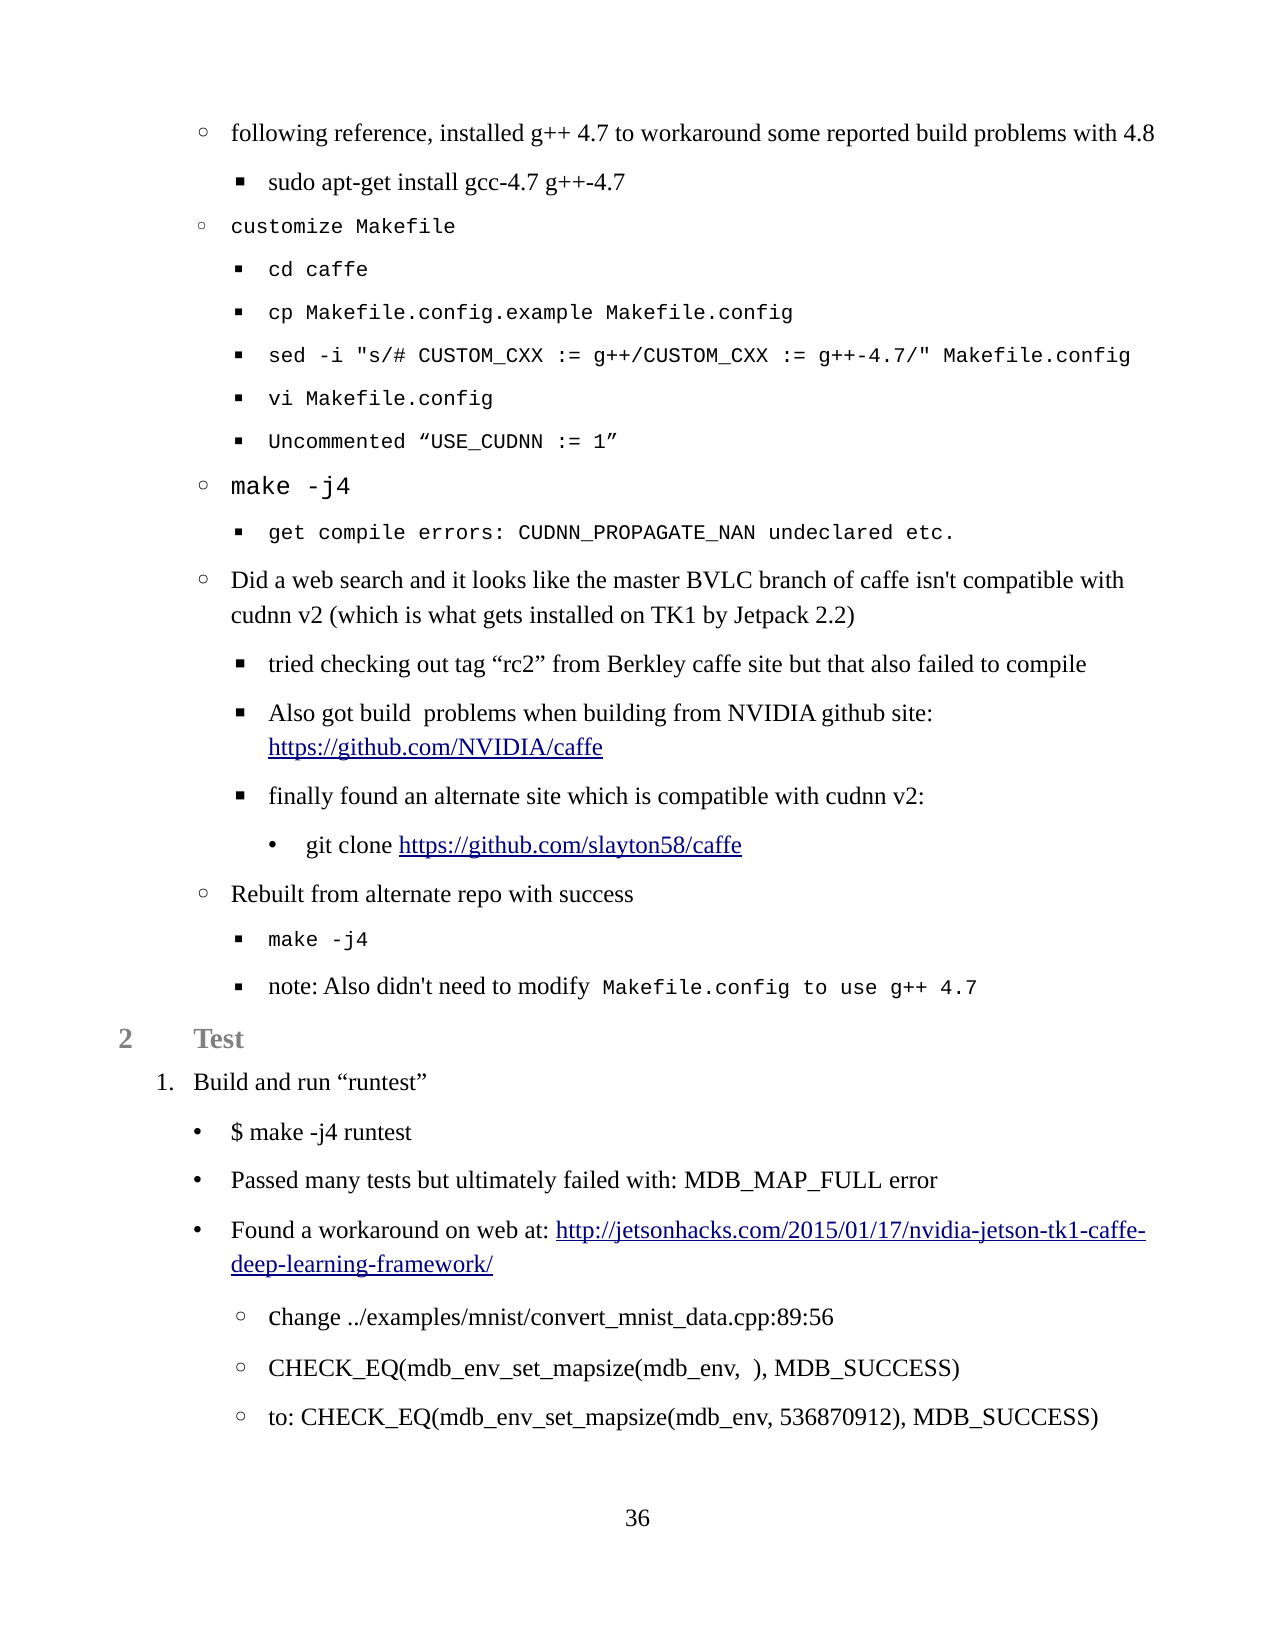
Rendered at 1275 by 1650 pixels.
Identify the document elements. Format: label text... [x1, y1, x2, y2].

list customize Makefile [193, 216, 1157, 240]
list Rebuilt from alternate repo with success [193, 879, 1157, 908]
list Found a workaround on web at: http://jetsonhacks.com/2015/01/17/nvidia-jetson-tk1-caffe-deep-learning-framework/ [193, 1215, 1157, 1278]
list finally found an alternate site which is compatible with cudnn v2: [231, 781, 1157, 810]
list CHECK_EQ(mdb_env_set_mapsize(mdb_env, ), MDB_SUCCESS) [231, 1353, 1157, 1382]
list sed -i "s/# CUSTOM_CXX := g++/CUSTOM_CXX := g++-4.7/" Makefile.config [231, 345, 1157, 369]
list to: CHECK_EQ(mdb_env_set_mapsize(mdb_env, 536870912), MDB_SUCCESS) [231, 1402, 1157, 1431]
list make -j4 [231, 928, 1157, 952]
subtitle Test [118, 1021, 1157, 1055]
list Did a web search and it looks like the master BVLC branch of caffe isn't compatible with cudnn v2 (which is what gets installed on TK1 by Jetpack 2.2) [193, 565, 1157, 628]
list Passed many tests but ultimately failed with: MDB_MAP_FULL error [193, 1166, 1157, 1194]
list change ../examples/mnist/convert_mnist_data.cpp:89:56 [231, 1298, 1157, 1332]
list vi Makefile.config [231, 388, 1157, 412]
list cd caffe [231, 259, 1157, 283]
list note: Also didn't need to modify Makefile.config to use g++ 4.7 [231, 971, 1157, 1001]
list $ make -j4 runtest [193, 1117, 1157, 1145]
list Build and run “runtest” [156, 1067, 1157, 1096]
list cp Makefile.config.example Makefile.config [231, 302, 1157, 326]
list Uncommented “USE_CUDNN := 1” [231, 431, 1157, 454]
list tried checking out tag “rc2” from Berkley caffe site but that also failed to compile [231, 649, 1157, 677]
list following reference, installed g++ 4.7 to workaround some reported build problems with 4.8 [193, 118, 1157, 147]
list Also got build problems when building from NVIDIA github site: https://github.com/NVIDIA/caffe [231, 698, 1157, 761]
list sudo apt-get install gcc-4.7 g++-4.7 [231, 167, 1157, 196]
list get compile errors: CUDNN_PROPAGATE_NAN undeclared etc. [231, 522, 1157, 546]
list git clone https://github.com/slayton58/caffe [268, 830, 1157, 859]
list make -j4 [193, 474, 1157, 502]
